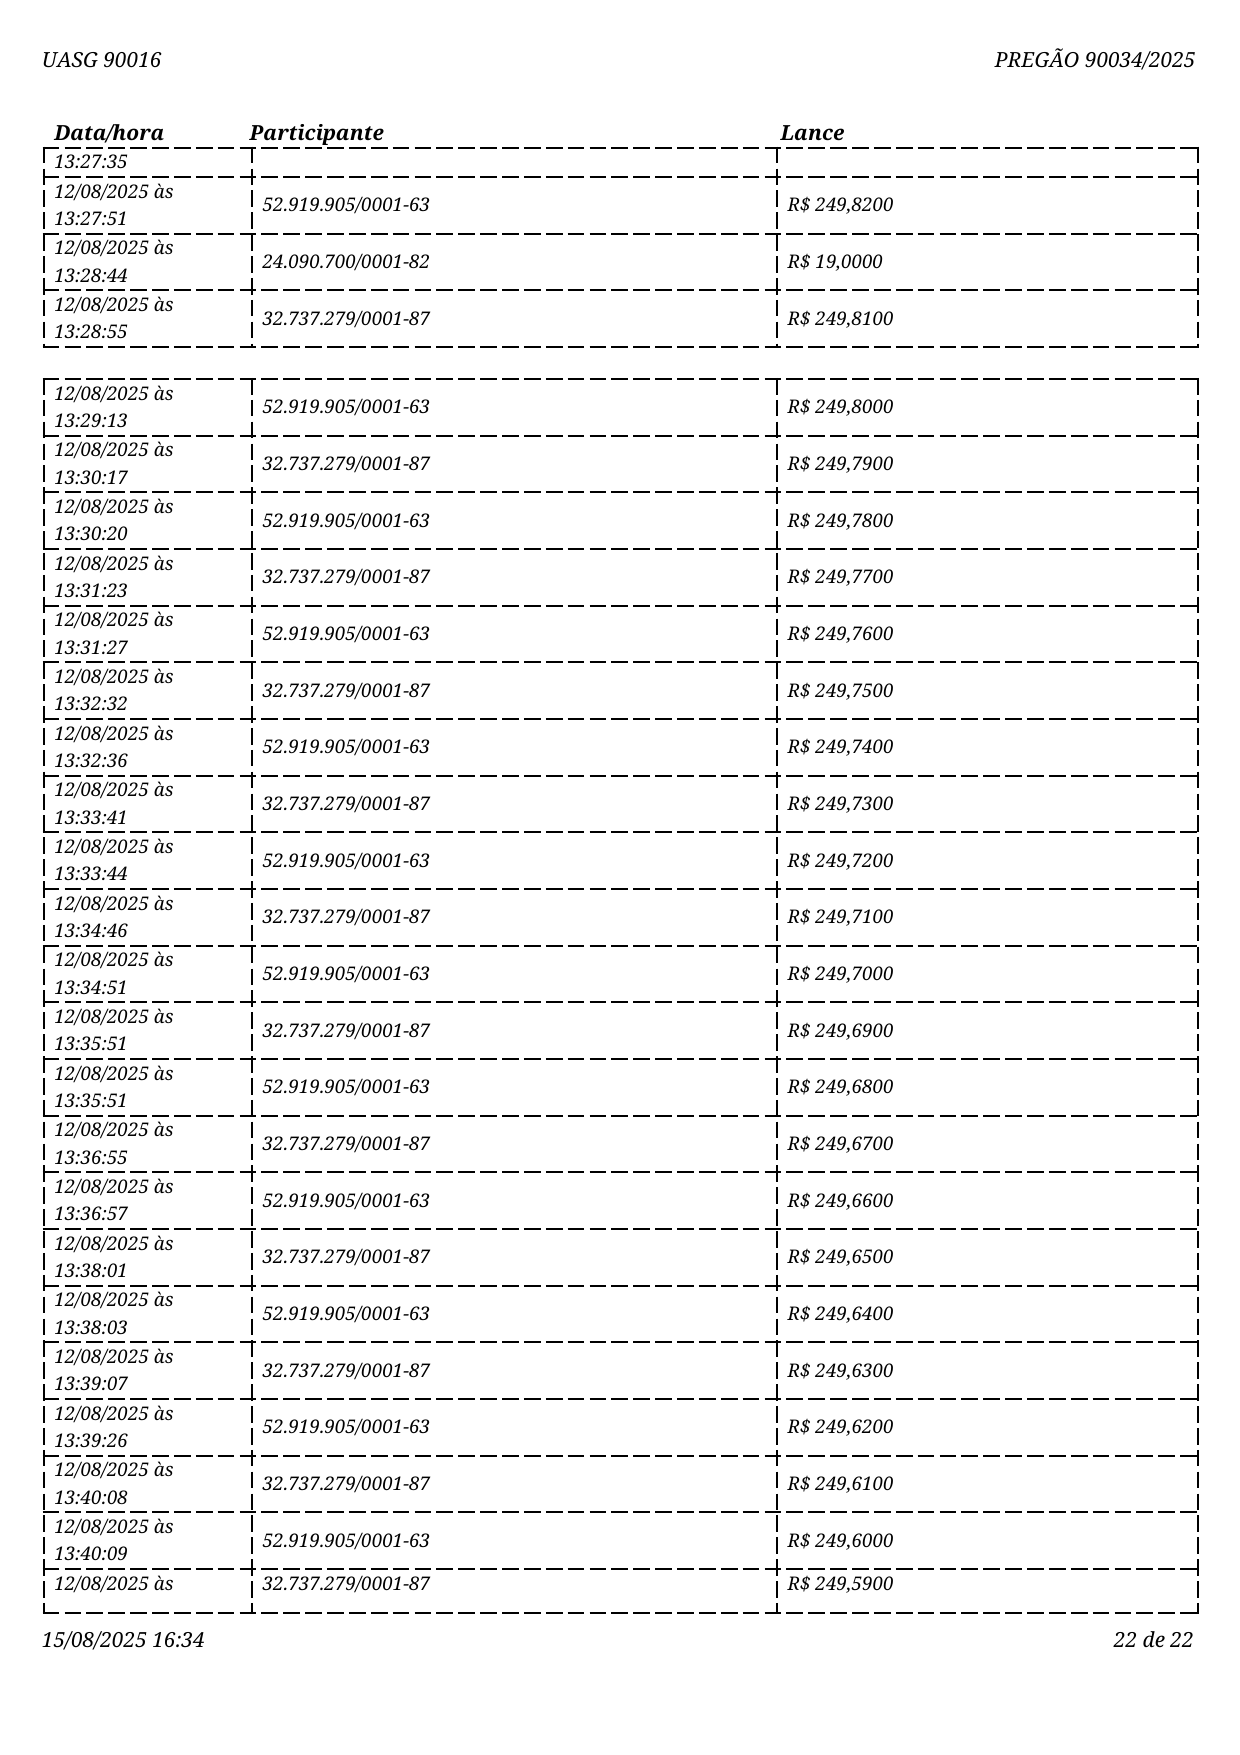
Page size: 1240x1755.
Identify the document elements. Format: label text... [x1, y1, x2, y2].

table_cell [252, 147, 777, 176]
table_cell 12/08/2025 às 13:40:09 [44, 1511, 252, 1568]
table_cell 52.919.905/0001-63 [252, 1285, 777, 1341]
table_cell R$ 249,8100 [777, 289, 1198, 346]
table_cell R$ 249,7100 [777, 888, 1198, 944]
table_cell 12/08/2025 às 13:31:23 [44, 548, 252, 604]
table_cell 52.919.905/0001-63 [252, 1058, 777, 1114]
table_cell 52.919.905/0001-63 [252, 491, 777, 548]
table_cell 12/08/2025 às 13:33:44 [44, 831, 252, 888]
table_cell 32.737.279/0001-87 [252, 775, 777, 831]
table_cell 12/08/2025 às 13:38:03 [44, 1285, 252, 1341]
table_cell 32.737.279/0001-87 [252, 1228, 777, 1284]
table_cell R$ 249,6800 [777, 1058, 1198, 1114]
table_cell 32.737.279/0001-87 [252, 1001, 777, 1058]
table_cell 12/08/2025 às 13:39:07 [44, 1341, 252, 1398]
table_header R$ 249,8000 [777, 378, 1198, 434]
table_cell R$ 249,6400 [777, 1285, 1198, 1341]
table_cell 32.737.279/0001-87 [252, 661, 777, 718]
table_cell R$ 249,6100 [777, 1455, 1198, 1511]
table_cell R$ 249,6300 [777, 1341, 1198, 1398]
table_cell 12/08/2025 às 13:34:46 [44, 888, 252, 944]
table_cell 12/08/2025 às 13:31:27 [44, 605, 252, 661]
table_cell R$ 249,6700 [777, 1115, 1198, 1171]
table_cell 12/08/2025 às 13:34:51 [44, 945, 252, 1001]
table_cell 12/08/2025 às [44, 1568, 252, 1612]
table_cell [777, 147, 1198, 176]
table_cell 12/08/2025 às 13:39:26 [44, 1398, 252, 1454]
table_cell 32.737.279/0001-87 [252, 1341, 777, 1398]
table_cell R$ 249,7400 [777, 718, 1198, 774]
table_cell 52.919.905/0001-63 [252, 1398, 777, 1454]
table_cell R$ 249,5900 [777, 1568, 1198, 1612]
table_cell R$ 249,6000 [777, 1511, 1198, 1568]
table_cell R$ 19,0000 [777, 233, 1198, 289]
table_cell 12/08/2025 às 13:28:55 [44, 289, 252, 346]
table_cell 32.737.279/0001-87 [252, 1115, 777, 1171]
table_cell R$ 249,6500 [777, 1228, 1198, 1284]
table_cell R$ 249,8200 [777, 176, 1198, 233]
table_cell 12/08/2025 às 13:36:55 [44, 1115, 252, 1171]
table_cell 12/08/2025 às 13:32:32 [44, 661, 252, 718]
table_cell R$ 249,6200 [777, 1398, 1198, 1454]
table_cell 12/08/2025 às 13:27:51 [44, 176, 252, 233]
table_cell 12/08/2025 às 13:33:41 [44, 775, 252, 831]
table_cell 32.737.279/0001-87 [252, 435, 777, 491]
table_cell 52.919.905/0001-63 [252, 1171, 777, 1228]
table_cell 12/08/2025 às 13:35:51 [44, 1001, 252, 1058]
table_header 12/08/2025 às 13:29:13 [44, 378, 252, 434]
table_cell 13:27:35 [44, 147, 252, 176]
table_cell R$ 249,7300 [777, 775, 1198, 831]
table_cell 52.919.905/0001-63 [252, 718, 777, 774]
table_cell R$ 249,7900 [777, 435, 1198, 491]
table_cell 24.090.700/0001-82 [252, 233, 777, 289]
table_cell 32.737.279/0001-87 [252, 1455, 777, 1511]
table_cell R$ 249,7700 [777, 548, 1198, 604]
table_cell 12/08/2025 às 13:36:57 [44, 1171, 252, 1228]
table_cell 52.919.905/0001-63 [252, 945, 777, 1001]
table_cell 32.737.279/0001-87 [252, 548, 777, 604]
table_cell 32.737.279/0001-87 [252, 1568, 777, 1612]
table_cell 12/08/2025 às 13:35:51 [44, 1058, 252, 1114]
table_cell 12/08/2025 às 13:28:44 [44, 233, 252, 289]
table_cell 12/08/2025 às 13:30:17 [44, 435, 252, 491]
table_cell 52.919.905/0001-63 [252, 605, 777, 661]
table_cell 52.919.905/0001-63 [252, 176, 777, 233]
table_cell 32.737.279/0001-87 [252, 888, 777, 944]
table_cell R$ 249,6900 [777, 1001, 1198, 1058]
table_cell 12/08/2025 às 13:32:36 [44, 718, 252, 774]
table_cell R$ 249,7600 [777, 605, 1198, 661]
table_cell 12/08/2025 às 13:38:01 [44, 1228, 252, 1284]
table_cell R$ 249,7500 [777, 661, 1198, 718]
table_cell R$ 249,6600 [777, 1171, 1198, 1228]
table_cell R$ 249,7200 [777, 831, 1198, 888]
table_cell R$ 249,7000 [777, 945, 1198, 1001]
table_cell 12/08/2025 às 13:40:08 [44, 1455, 252, 1511]
table_cell R$ 249,7800 [777, 491, 1198, 548]
table_cell 12/08/2025 às 13:30:20 [44, 491, 252, 548]
table_cell 32.737.279/0001-87 [252, 289, 777, 346]
table_cell 52.919.905/0001-63 [252, 1511, 777, 1568]
table_header 52.919.905/0001-63 [252, 378, 777, 434]
table_cell 52.919.905/0001-63 [252, 831, 777, 888]
